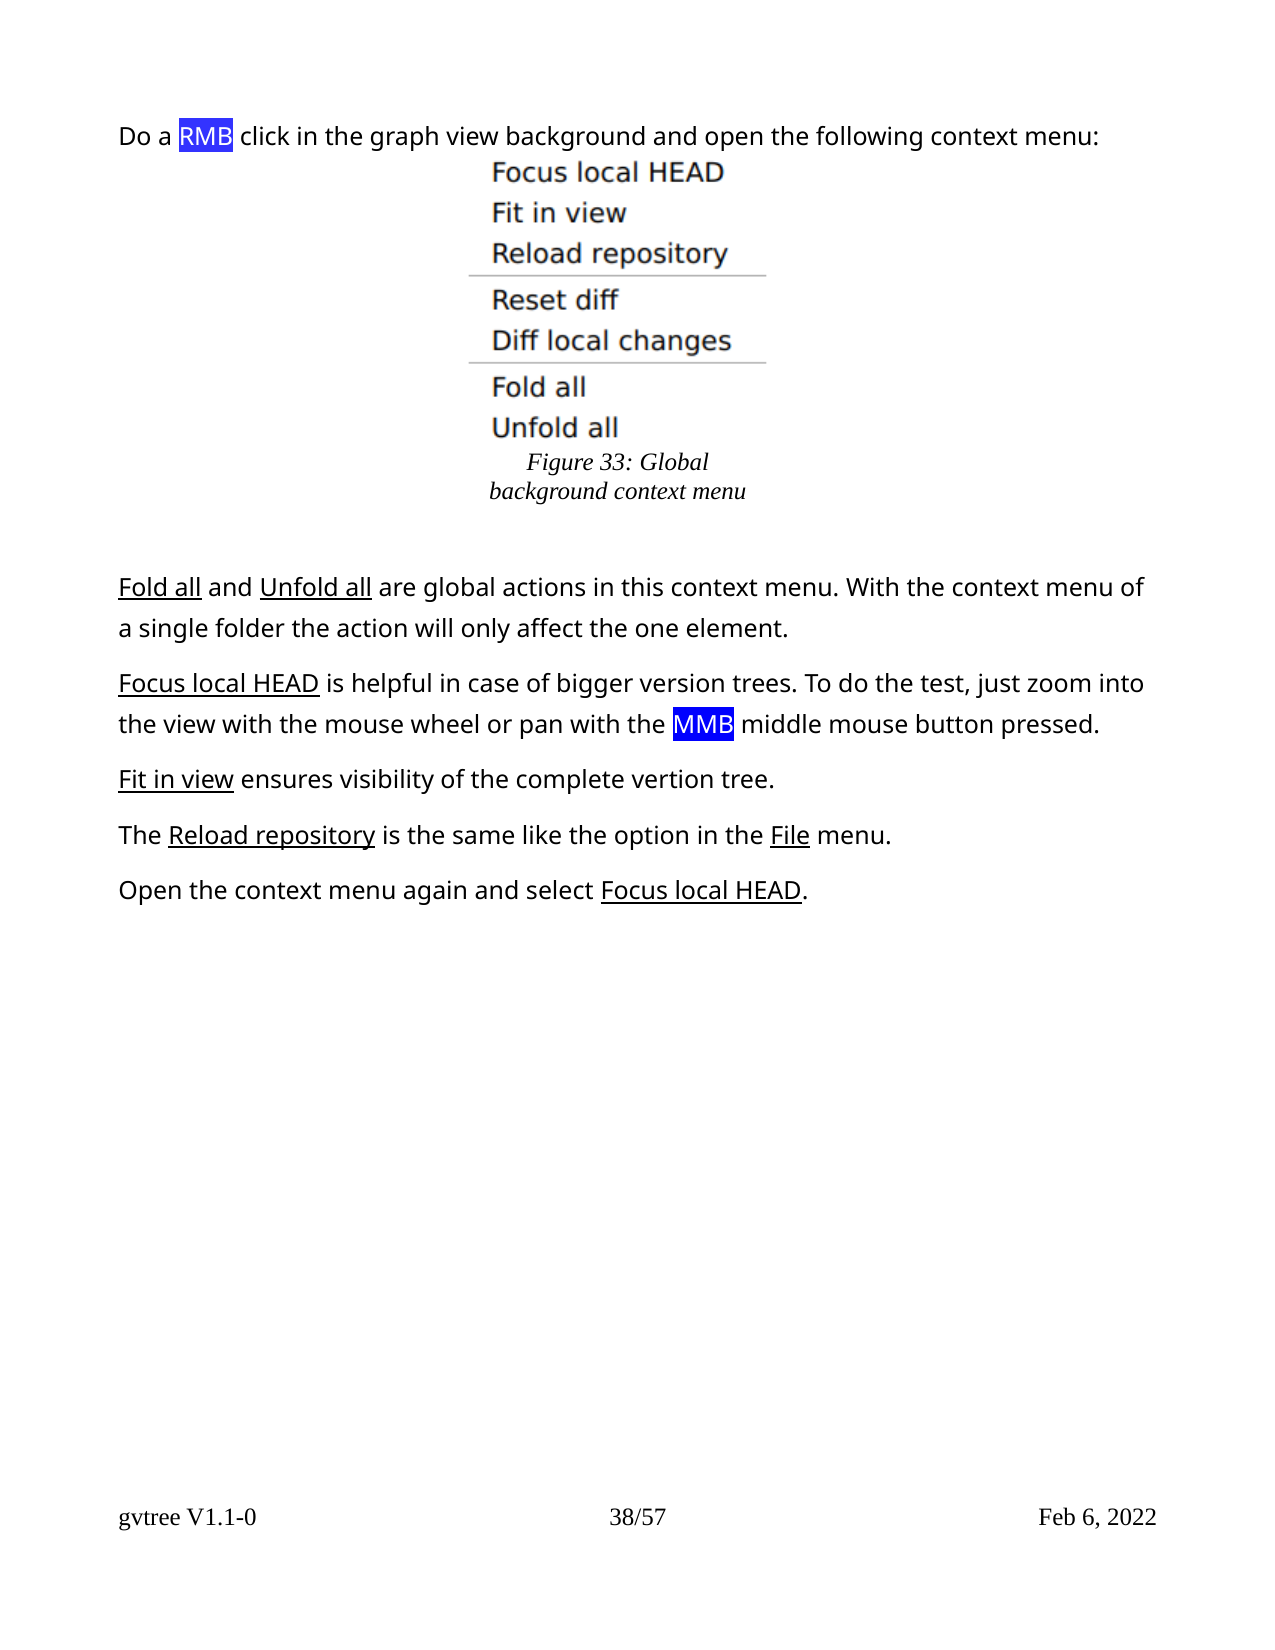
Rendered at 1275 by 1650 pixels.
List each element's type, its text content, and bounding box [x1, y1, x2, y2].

text Fit in view ensures visibility of the complete vertion tree. [118, 762, 1157, 796]
text Fold all and Unfold all are global actions in this context menu. With the context menu of a single folder the action will only affect the one element. [118, 569, 1157, 644]
text Do a RMB click in the graph view background and open the following context menu: [118, 118, 1157, 152]
text The Reload repository is the same like the option in the File menu. [118, 817, 1157, 852]
text Focus local HEAD is helpful in case of bigger version trees. To do the test, just zoom into the view with the mouse wheel or pan with the MMB middle mouse button pressed. [118, 666, 1157, 741]
text Figure 33: Global background context menu [467, 448, 771, 505]
text Open the context menu again and select Focus local HEAD. [118, 873, 1157, 907]
picture [466, 152, 771, 448]
